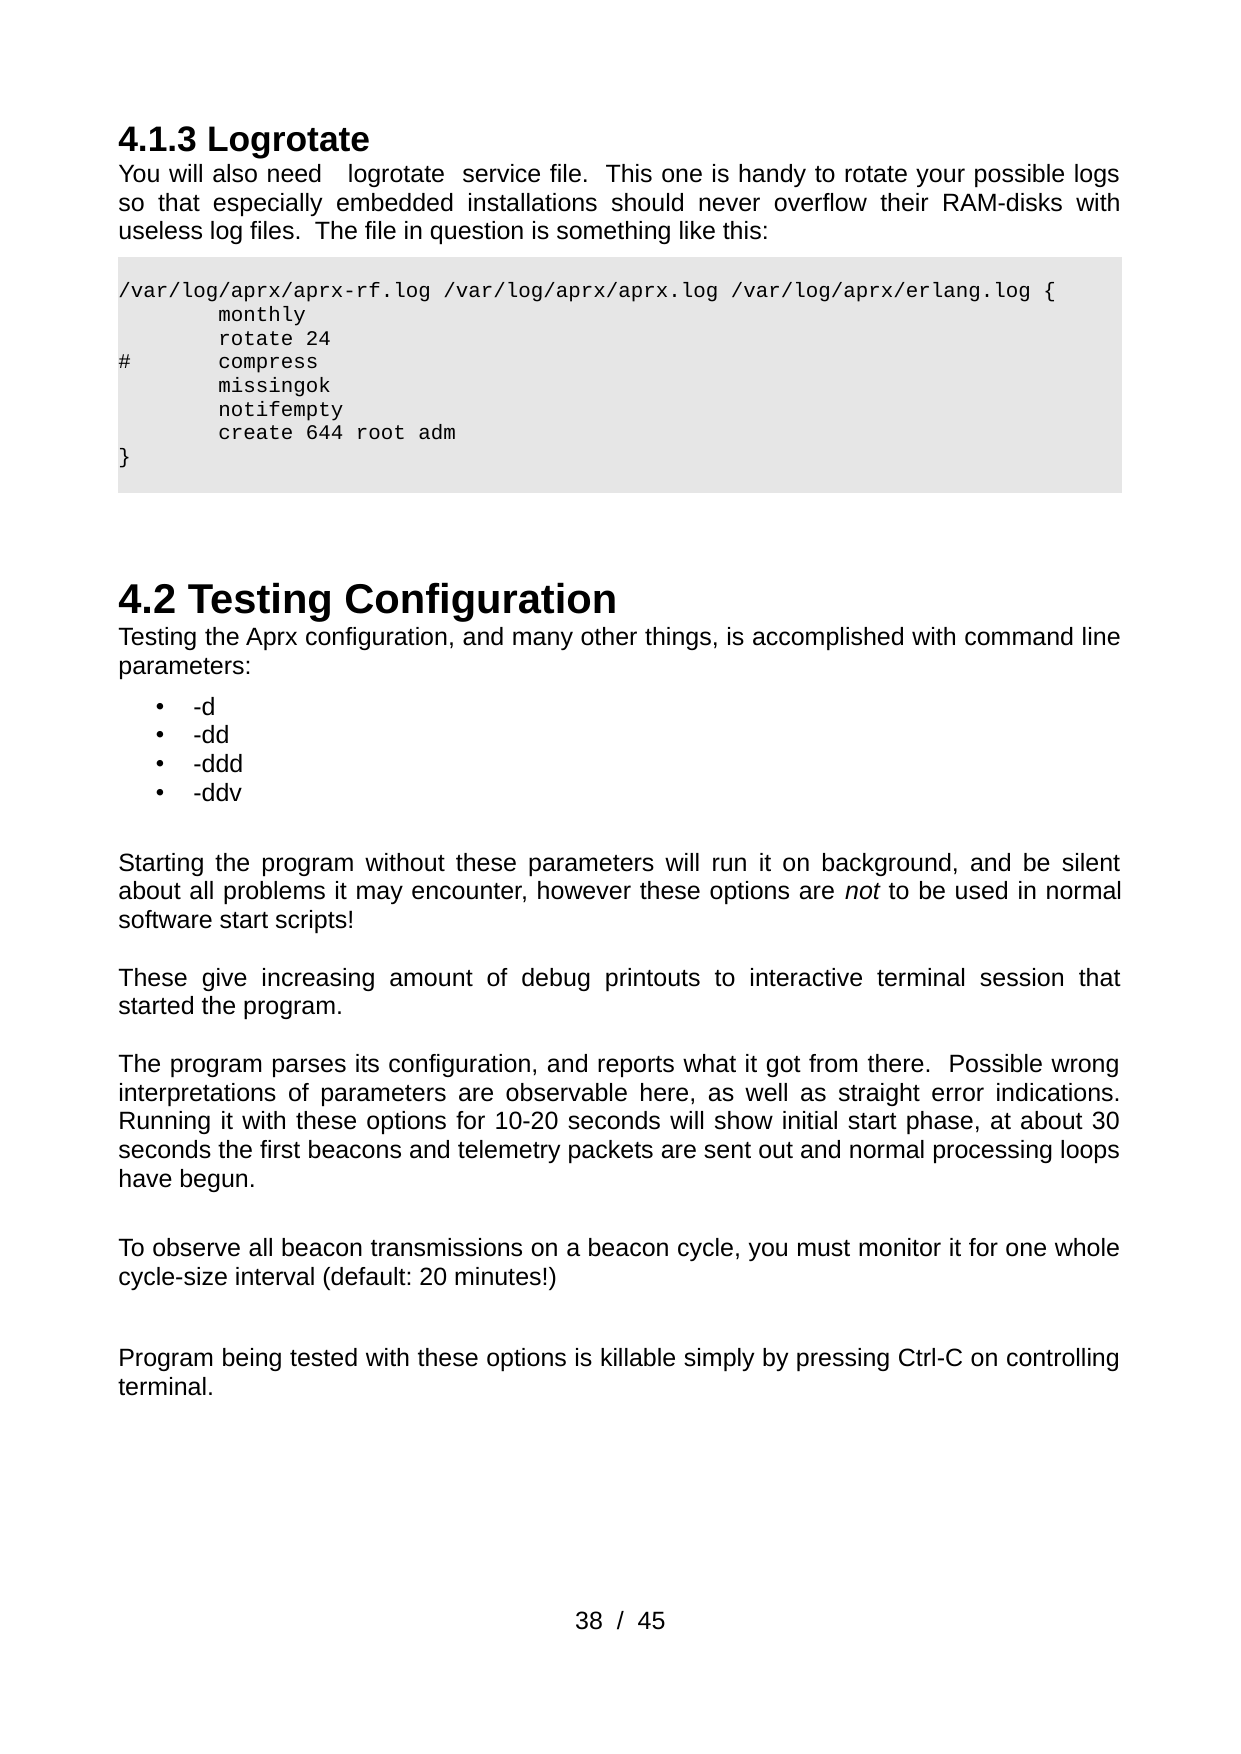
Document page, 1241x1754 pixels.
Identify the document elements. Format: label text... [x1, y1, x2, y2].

text monthly [118, 304, 1122, 328]
text You will also need logrotate service file. This one is handy to rotate your possible logs so that especially embedded installations should never overflow their RAM-disks with useless log files. The file in question is something like this: [118, 159, 1122, 245]
text # compress [118, 351, 1122, 375]
text notifempty [118, 399, 1122, 422]
text missingok [118, 375, 1122, 399]
list -dd [156, 720, 1122, 749]
text To observe all beacon transmissions on a beacon cycle, you must monitor it for one whole cycle-size interval (default: 20 minutes!) [118, 1233, 1122, 1291]
text Testing the Aprx configuration, and many other things, is accomplished with command line parameters: [118, 622, 1122, 680]
text The program parses its configuration, and reports what it got from there. Possible wrong interpretations of parameters are observable here, as well as straight error indications. Running it with these options for 10-20 seconds will show initial start phase, at about 30 seconds the first beacons and telemetry packets are sent out and normal processing loops have begun. [118, 1049, 1122, 1192]
list -ddd [156, 749, 1122, 778]
text /var/log/aprx/aprx-rf.log /var/log/aprx/aprx.log /var/log/aprx/erlang.log { [118, 281, 1122, 304]
text } [118, 446, 1122, 470]
subtitle Logrotate [118, 118, 1122, 159]
subtitle Testing Configuration [118, 574, 1122, 622]
list -ddv [156, 778, 1122, 807]
text Starting the program without these parameters will run it on background, and be silent about all problems it may encounter, however these options are not to be used in normal software start scripts! [118, 847, 1122, 934]
text rotate 24 [118, 328, 1122, 351]
text Program being tested with these options is killable simply by pressing Ctrl-C on controlling terminal. [118, 1343, 1122, 1400]
list -d [156, 692, 1122, 720]
text create 644 root adm [118, 422, 1122, 446]
text These give increasing amount of debug printouts to interactive terminal session that started the program. [118, 962, 1122, 1020]
